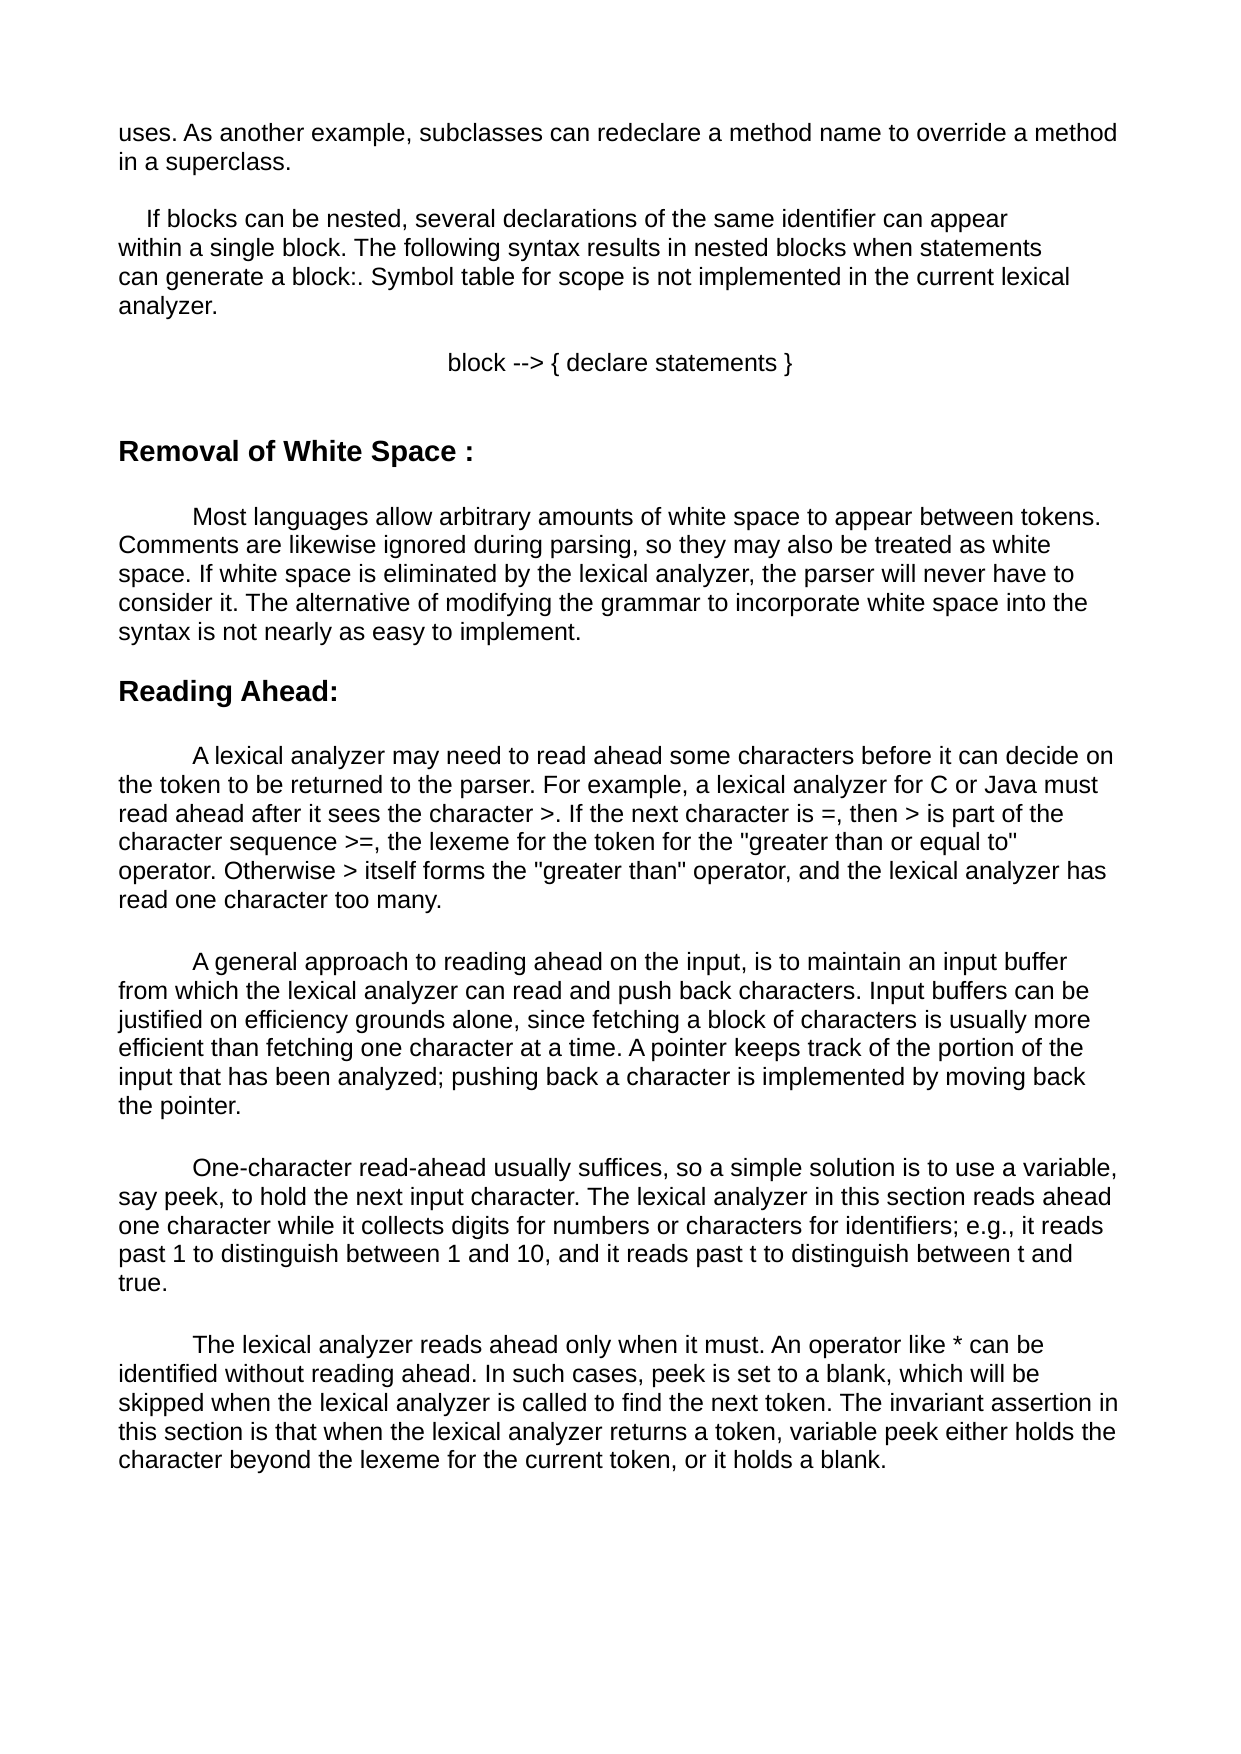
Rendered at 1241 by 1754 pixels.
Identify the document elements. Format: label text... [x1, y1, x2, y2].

text block --> { declare statements } [118, 348, 1122, 377]
text A general approach to reading ahead on the input, is to maintain an input buffer from which the lexical analyzer can read and push back characters. Input buffers can be justified on efficiency grounds alone, since fetching a block of characters is usually more efficient than fetching one character at a time. A pointer keeps track of the portion of the input that has been analyzed; pushing back a character is implemented by moving back the pointer. [118, 947, 1122, 1119]
text The lexical analyzer reads ahead only when it must. An operator like * can be identified without reading ahead. In such cases, peek is set to a blank, which will be skipped when the lexical analyzer is called to find the next token. The invariant assertion in this section is that when the lexical analyzer returns a token, variable peek either holds the character beyond the lexeme for the current token, or it holds a blank. [118, 1330, 1122, 1474]
text Most languages allow arbitrary amounts of white space to appear between tokens. Comments are likewise ignored during parsing, so they may also be treated as white space. If white space is eliminated by the lexical analyzer, the parser will never have to consider it. The alternative of modifying the grammar to incorporate white space into the syntax is not nearly as easy to implement. [118, 501, 1122, 645]
text A lexical analyzer may need to read ahead some characters before it can decide on the token to be returned to the parser. For example, a lexical analyzer for C or Java must read ahead after it sees the character >. If the next character is =, then > is part of the character sequence >=, the lexeme for the token for the "greater than or equal to" operator. Otherwise > itself forms the "greater than" operator, and the lexical analyzer has read one character too many. [118, 741, 1122, 913]
text Reading Ahead: [118, 674, 1122, 707]
text Removal of White Space : [118, 434, 1122, 468]
text within a single block. The following syntax results in nested blocks when statements [118, 233, 1122, 262]
text One-character read-ahead usually suffices, so a simple solution is to use a variable, say peek, to hold the next input character. The lexical analyzer in this section reads ahead one character while it collects digits for numbers or characters for identifiers; e.g., it reads past 1 to distinguish between 1 and 10, and it reads past t to distinguish between t and true. [118, 1153, 1122, 1297]
text If blocks can be nested, several declarations of the same identifier can appear [118, 204, 1122, 233]
text uses. As another example, subclasses can redeclare a method name to override a method in a superclass. [118, 118, 1122, 176]
text can generate a block:. Symbol table for scope is not implemented in the current lexical analyzer. [118, 262, 1122, 319]
